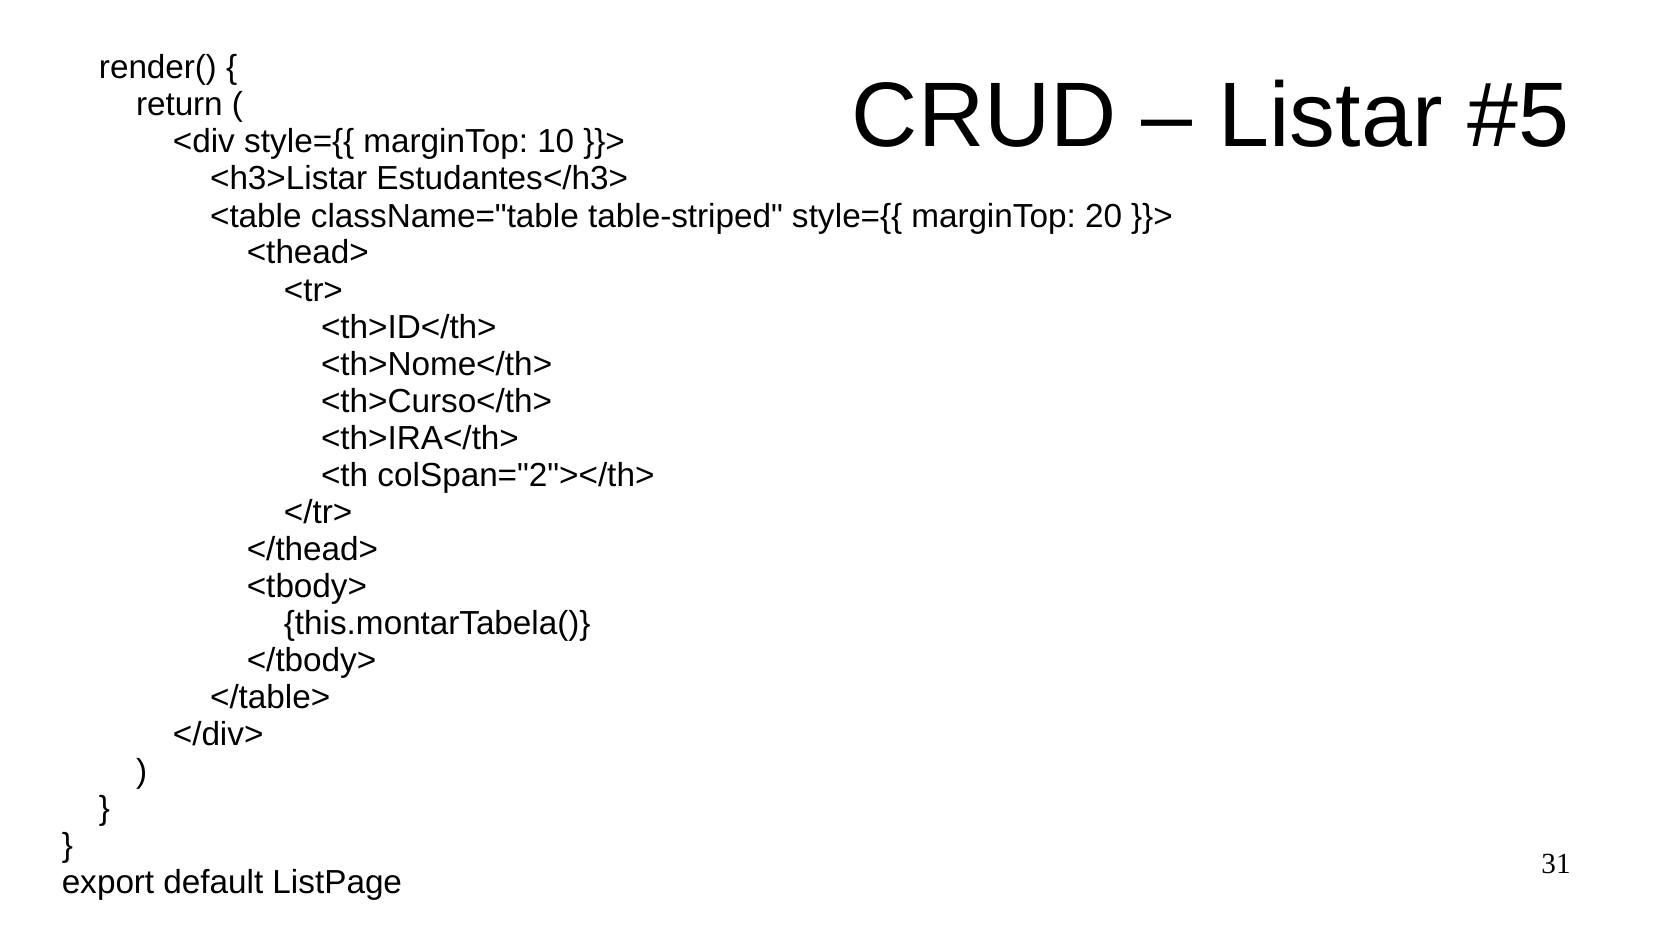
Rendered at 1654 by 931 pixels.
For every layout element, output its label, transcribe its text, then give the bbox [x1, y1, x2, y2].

text_box render() { return ( <div style={{ marginTop: 10 }}> <h3>Listar Estudantes</h3> <table className="table table-striped" style={{ marginTop: 20 }}> <thead> <tr> <th>ID</th> <th>Nome</th> <th>Curso</th> <th>IRA</th> <th colSpan="2"></th> </tr> </thead> <tbody> {this.montarTabela()} </tbody> </table> </div> ) } } export default ListPage [47, 41, 1257, 908]
title CRUD – Listar #5 [82, 37, 1571, 193]
